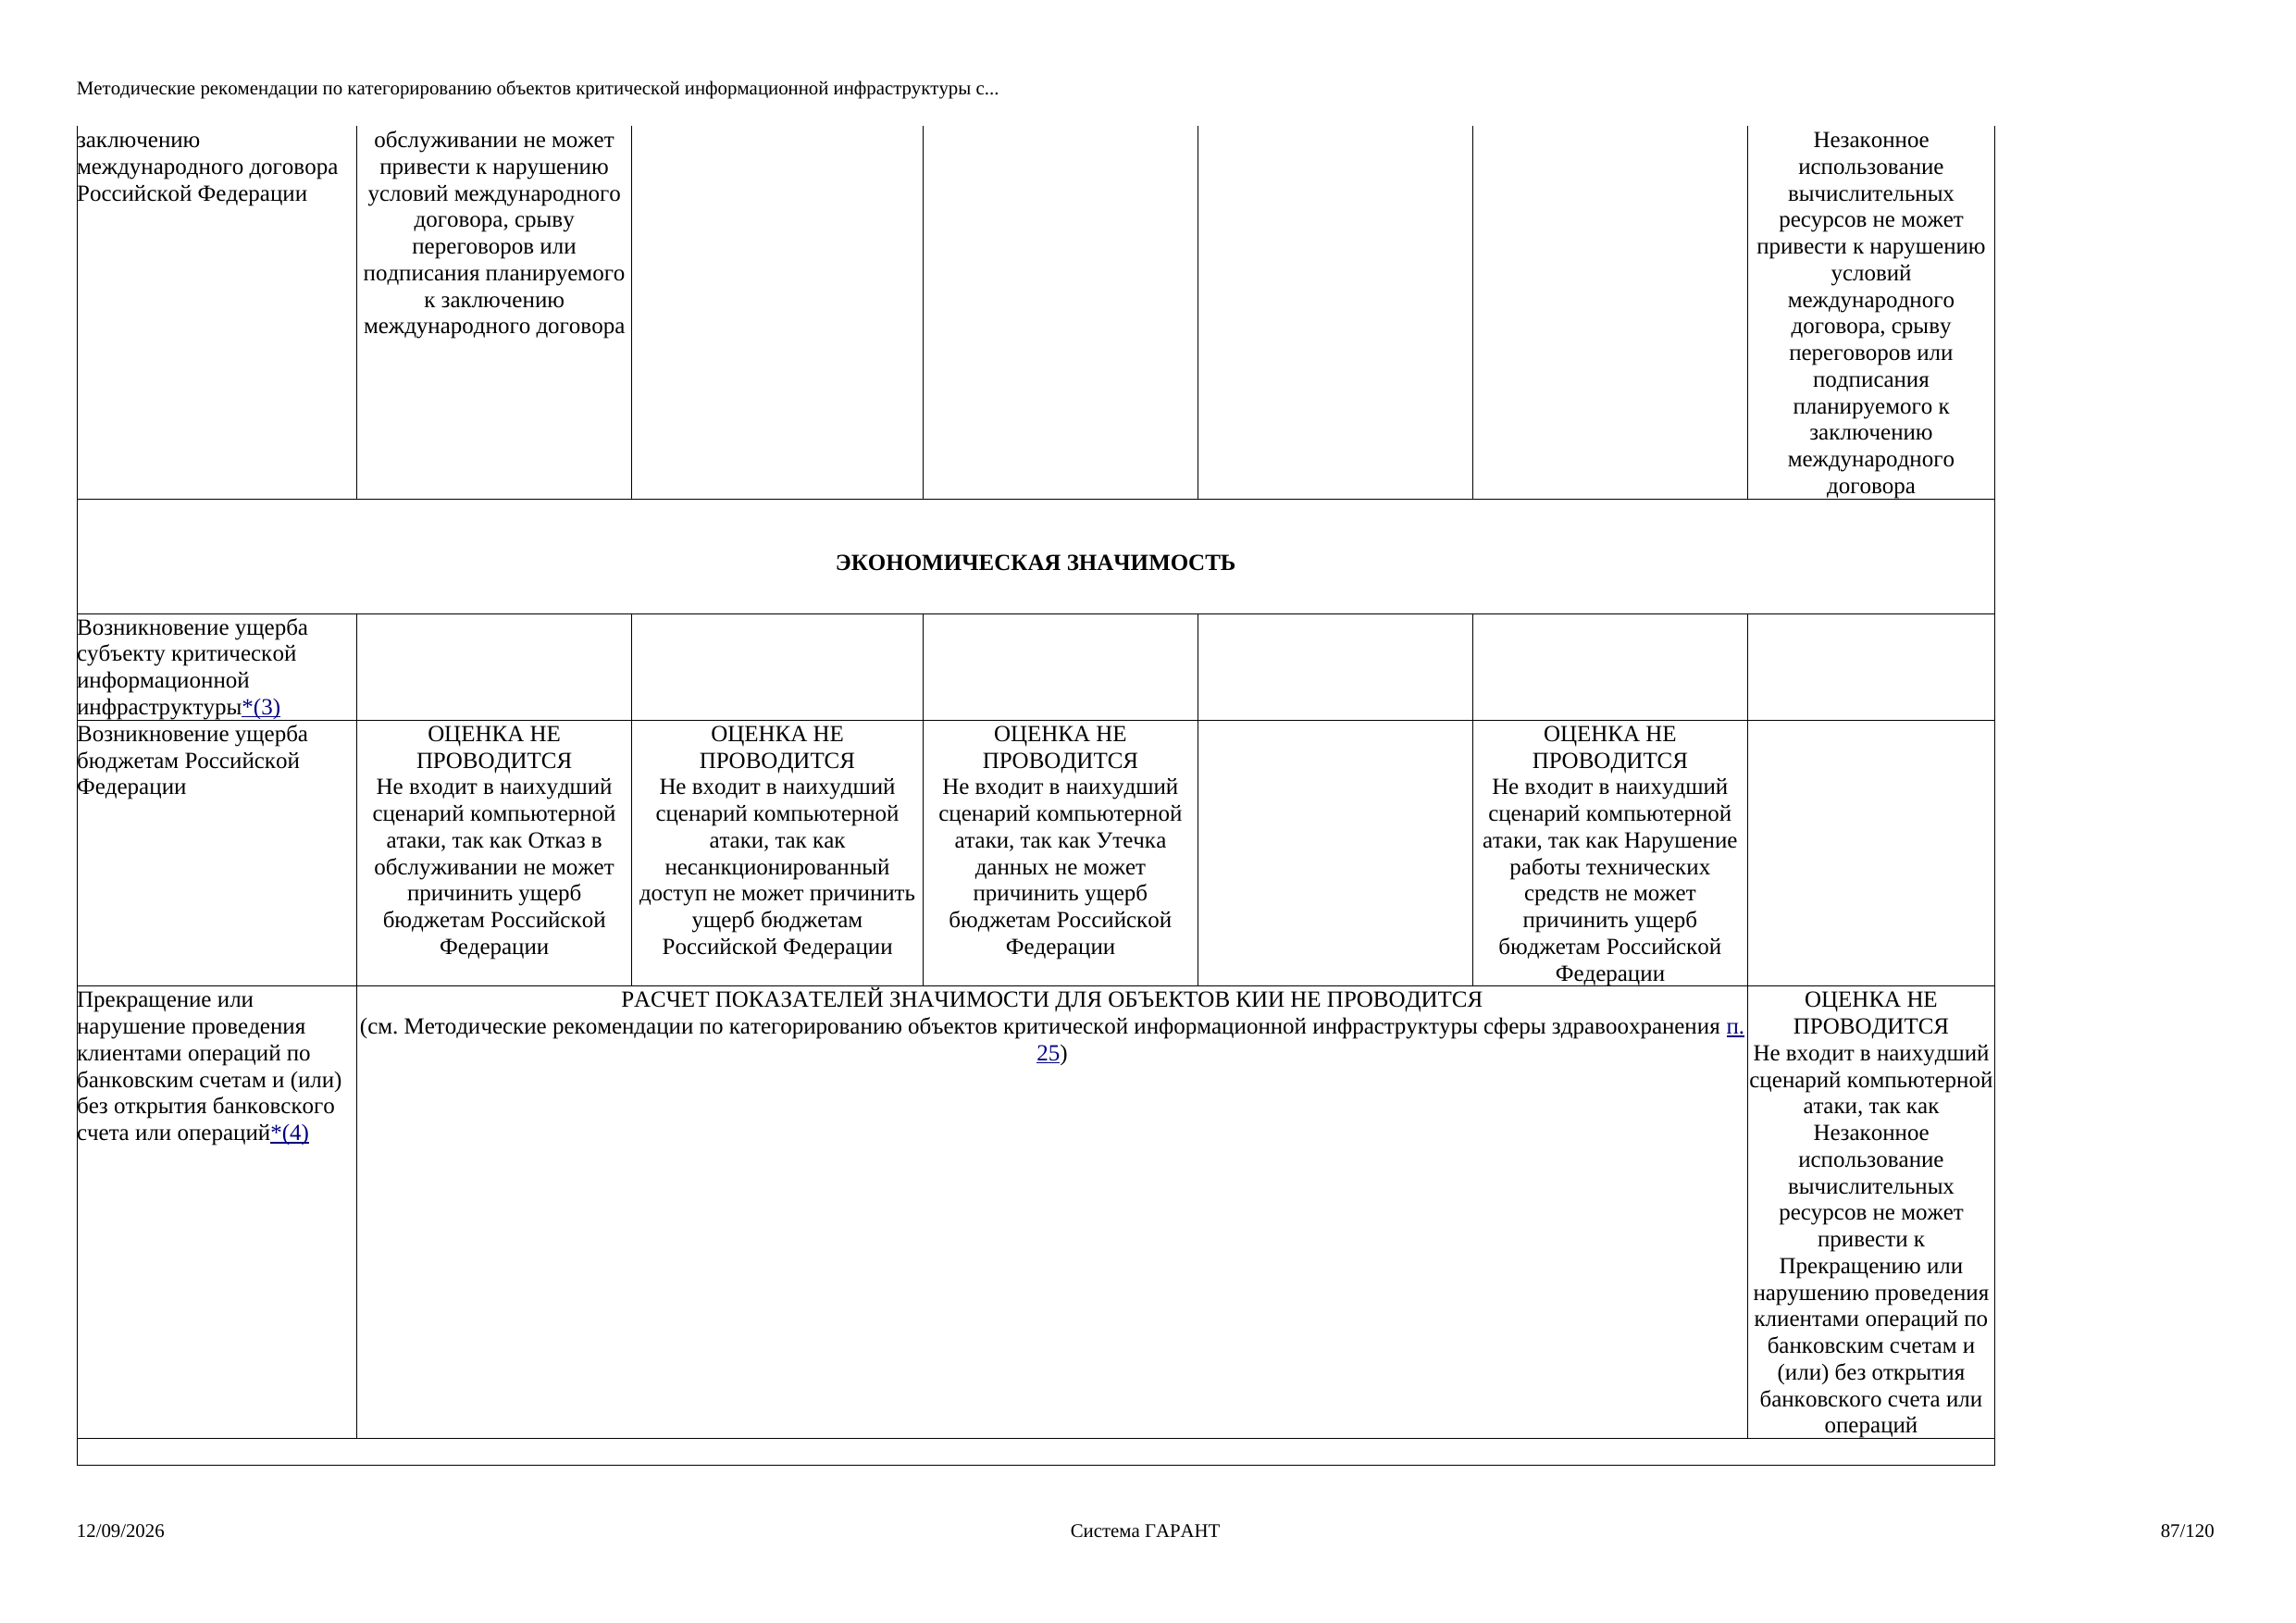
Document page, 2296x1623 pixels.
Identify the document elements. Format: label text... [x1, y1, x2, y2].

table_cell обслуживании не может привести к нарушению условий международного договора, срыву переговоров или подписания планируемого к заключению международного договора [357, 126, 631, 499]
table_cell ОЦЕНКА НЕ ПРОВОДИТСЯ Не входит в наихудший сценарий компьютерной атаки, так как Нарушение работы технических средств не может причинить ущерб бюджетам Российской Федерации [1473, 721, 1747, 985]
table_cell [1198, 614, 1472, 720]
table_cell [632, 126, 923, 499]
table_cell ЭКОНОМИЧЕСКАЯ ЗНАЧИМОСТЬ [78, 500, 1994, 613]
table_cell [78, 1439, 1994, 1465]
table_cell [632, 614, 923, 720]
table_cell [1748, 614, 1994, 720]
table_cell [924, 614, 1198, 720]
table_cell ОЦЕНКА НЕ ПРОВОДИТСЯ Не входит в наихудший сценарий компьютерной атаки, так как Утечка данных не может причинить ущерб бюджетам Российской Федерации [924, 721, 1198, 985]
table_cell [924, 126, 1198, 499]
table_cell Возникновение ущерба субъекту критической информационной инфраструктуры*(3) [78, 614, 356, 720]
table_cell Незаконное использование вычислительных ресурсов не может привести к нарушению условий международного договора, срыву переговоров или подписания планируемого к заключению международного договора [1748, 126, 1994, 499]
table_cell [1748, 721, 1994, 985]
table_cell [1473, 614, 1747, 720]
table_cell [1473, 126, 1747, 499]
table_cell Возникновение ущерба бюджетам Российской Федерации [78, 721, 356, 985]
table_cell ОЦЕНКА НЕ ПРОВОДИТСЯ Не входит в наихудший сценарий компьютерной атаки, так как несанкционированный доступ не может причинить ущерб бюджетам Российской Федерации [632, 721, 923, 985]
table_cell ОЦЕНКА НЕ ПРОВОДИТСЯ Не входит в наихудший сценарий компьютерной атаки, так как Незаконное использование вычислительных ресурсов не может привести к Прекращению или нарушению проведения клиентами операций по банковским счетам и (или) без открытия банковского счета или операций [1748, 986, 1994, 1438]
table_cell [1198, 721, 1472, 985]
table_cell Прекращение или нарушение проведения клиентами операций по банковским счетам и (или) без открытия банковского счета или операций*(4) [78, 986, 356, 1438]
table_cell [357, 614, 631, 720]
table_cell заключению международного договора Российской Федерации [78, 126, 356, 499]
table_cell [1198, 126, 1472, 499]
table_cell ОЦЕНКА НЕ ПРОВОДИТСЯ Не входит в наихудший сценарий компьютерной атаки, так как Отказ в обслуживании не может причинить ущерб бюджетам Российской Федерации [357, 721, 631, 985]
table_cell РАСЧЕТ ПОКАЗАТЕЛЕЙ ЗНАЧИМОСТИ ДЛЯ ОБЪЕКТОВ КИИ НЕ ПРОВОДИТСЯ (см. Методические рекомендации по категорированию объектов критической информационной инфраструктуры сферы здравоохранения п. 25) [357, 986, 1747, 1438]
